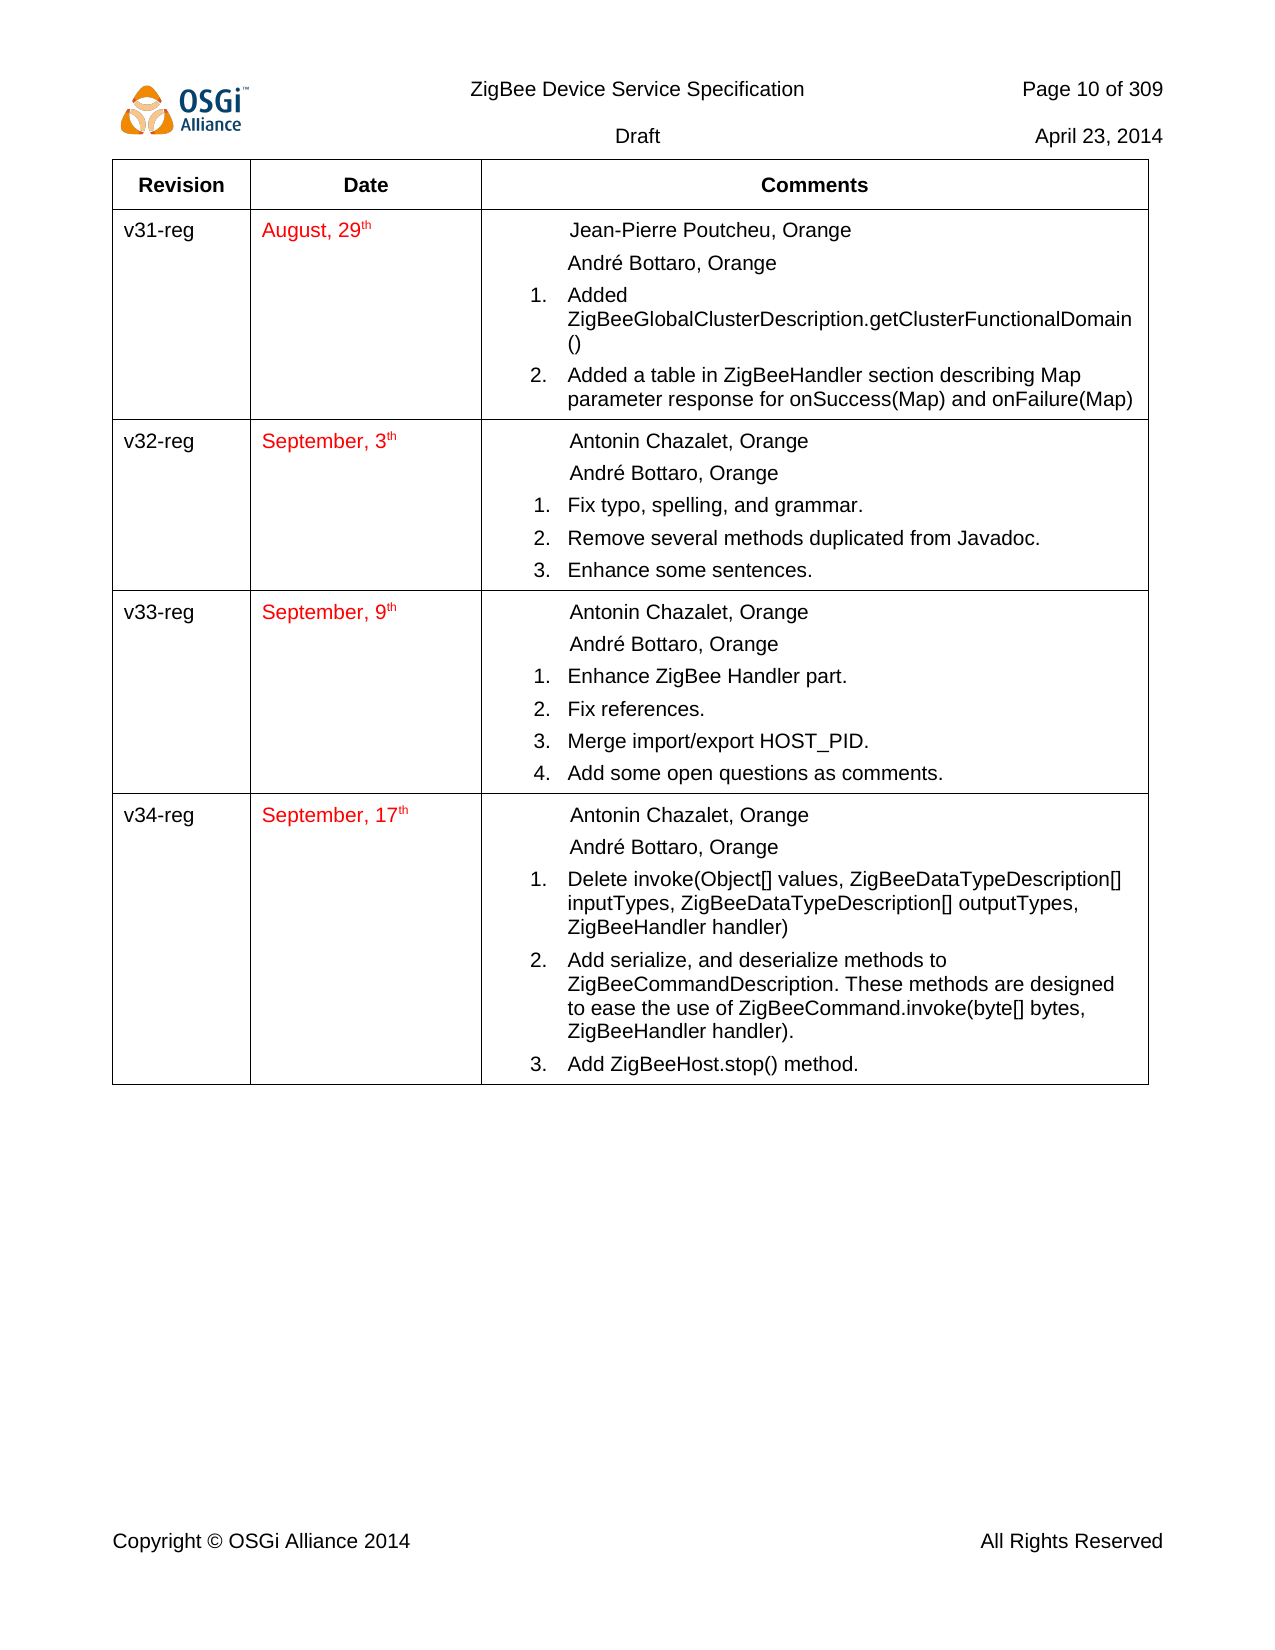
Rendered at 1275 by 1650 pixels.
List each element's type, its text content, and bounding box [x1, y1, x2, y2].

table_cell v33-reg [113, 591, 250, 793]
picture [113, 78, 257, 142]
table_cell v31-reg [113, 210, 250, 419]
table_header Comments [482, 160, 1148, 209]
table_header Date [251, 160, 481, 209]
table_cell September, 17th [251, 794, 481, 1084]
table_cell September, 3th [251, 420, 481, 590]
table_cell August, 29th [251, 210, 481, 419]
table_cell Antonin Chazalet, Orange André Bottaro, Orange Delete invoke(Object[] values, ZigBeeDataTypeDescription[] inputTypes, ZigBeeDataTypeDescription[] outputTypes, ZigBeeHandler handler) Add serialize, and deserialize methods to ZigBeeCommandDescription. These methods are designed to ease the use of ZigBeeCommand.invoke(byte[] bytes, ZigBeeHandler handler). Add ZigBeeHost.stop() method. [482, 794, 1148, 1084]
table_cell Antonin Chazalet, Orange André Bottaro, Orange Enhance ZigBee Handler part. Fix references. Merge import/export HOST_PID. Add some open questions as comments. [482, 591, 1148, 793]
table_cell v34-reg [113, 794, 250, 1084]
table_cell v32-reg [113, 420, 250, 590]
table_cell September, 9th [251, 591, 481, 793]
table_cell Antonin Chazalet, Orange André Bottaro, Orange Fix typo, spelling, and grammar. Remove several methods duplicated from Javadoc. Enhance some sentences. [482, 420, 1148, 590]
table_header Revision [113, 160, 250, 209]
table_cell Jean-Pierre Poutcheu, Orange André Bottaro, Orange Added ZigBeeGlobalClusterDescription.getClusterFunctionalDomain() Added a table in ZigBeeHandler section describing Map parameter response for onSuccess(Map) and onFailure(Map) [482, 210, 1148, 419]
